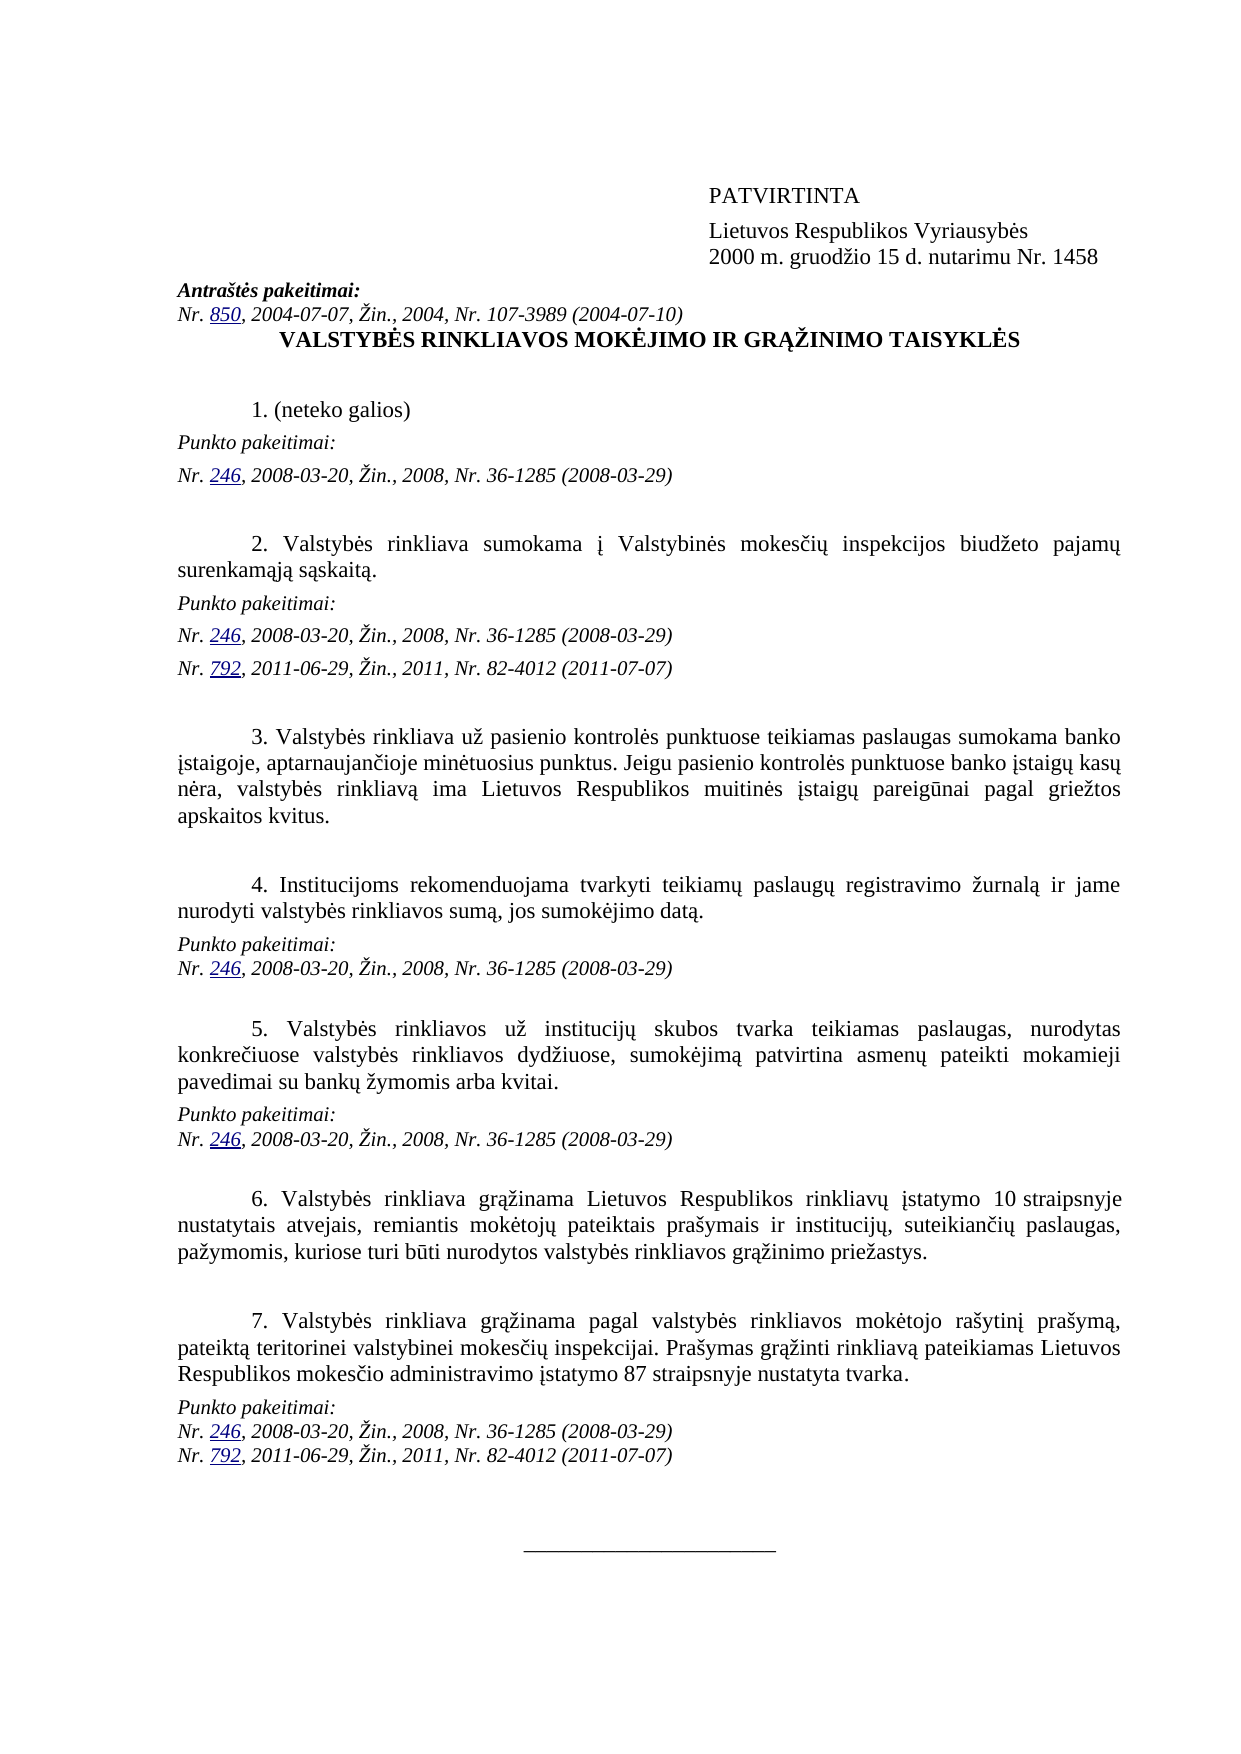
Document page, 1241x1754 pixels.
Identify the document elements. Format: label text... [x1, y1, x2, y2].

text Lietuvos Respublikos Vyriausybės 2000 m. gruodžio 15 d. nutarimu Nr. 1458 [709, 217, 1122, 270]
text Nr. 246, 2008-03-20, Žin., 2008, Nr. 36-1285 (2008-03-29) [177, 1419, 1122, 1443]
text Nr. 246, 2008-03-20, Žin., 2008, Nr. 36-1285 (2008-03-29) [177, 1126, 1122, 1151]
text Punkto pakeitimai: [177, 430, 1122, 454]
text Punkto pakeitimai: [177, 1395, 1122, 1419]
text Punkto pakeitimai: [177, 591, 1122, 615]
text Nr. 792, 2011-06-29, Žin., 2011, Nr. 82-4012 (2011-07-07) [177, 656, 1122, 680]
text Nr. 850, 2004-07-07, Žin., 2004, Nr. 107-3989 (2004-07-10) [177, 302, 1122, 326]
text 6. Valstybės rinkliava grąžinama Lietuvos Respublikos rinkliavų įstatymo 10 straipsnyje nustatytais atvejais, remiantis mokėtojų pateiktais prašymais ir institucijų, suteikiančių paslaugas, pažymomis, kuriose turi būti nurodytos valstybės rinkliavos grąžinimo priežastys. [177, 1185, 1122, 1264]
text Punkto pakeitimai: [177, 932, 1122, 956]
text 2. Valstybės rinkliava sumokama į Valstybinės mokesčių inspekcijos biudžeto pajamų surenkamąją sąskaitą. [177, 530, 1122, 582]
text 5. Valstybės rinkliavos už institucijų skubos tvarka teikiamas paslaugas, nurodytas konkrečiuose valstybės rinkliavos dydžiuose, sumokėjimą patvirtina asmenų pateikti mokamieji pavedimai su bankų žymomis arba kvitai. [177, 1015, 1122, 1094]
text Nr. 246, 2008-03-20, Žin., 2008, Nr. 36-1285 (2008-03-29) [177, 463, 1122, 487]
text Nr. 246, 2008-03-20, Žin., 2008, Nr. 36-1285 (2008-03-29) [177, 956, 1122, 980]
text 4. Institucijoms rekomenduojama tvarkyti teikiamų paslaugų registravimo žurnalą ir jame nurodyti valstybės rinkliavos sumą, jos sumokėjimo datą. [177, 871, 1122, 924]
text 3. Valstybės rinkliava už pasienio kontrolės punktuose teikiamas paslaugas sumokama banko įstaigoje, aptarnaujančioje minėtuosius punktus. Jeigu pasienio kontrolės punktuose banko įstaigų kasų nėra, valstybės rinkliavą ima Lietuvos Respublikos muitinės įstaigų pareigūnai pagal griežtos apskaitos kvitus. [177, 723, 1122, 828]
text VALSTYBĖS RINKLIAVOS MOKĖJIMO IR GRĄŽINIMO TAISYKLĖS [177, 326, 1122, 353]
text 1. (neteko galios) [177, 396, 1122, 422]
text Patvirtinta [709, 182, 1122, 209]
text Nr. 246, 2008-03-20, Žin., 2008, Nr. 36-1285 (2008-03-29) [177, 623, 1122, 647]
text Punkto pakeitimai: [177, 1102, 1122, 1126]
text Nr. 792, 2011-06-29, Žin., 2011, Nr. 82-4012 (2011-07-07) [177, 1443, 1122, 1467]
text 7. Valstybės rinkliava grąžinama pagal valstybės rinkliavos mokėtojo rašytinį prašymą, pateiktą teritorinei valstybinei mokesčių inspekcijai. Prašymas grąžinti rinkliavą pateikiamas Lietuvos Respublikos mokesčio administravimo įstatymo 87 straipsnyje nustatyta tvarka. [177, 1307, 1122, 1386]
text Antraštės pakeitimai: [177, 278, 1122, 302]
text –––––––––––––––––––––– [177, 1536, 1122, 1563]
